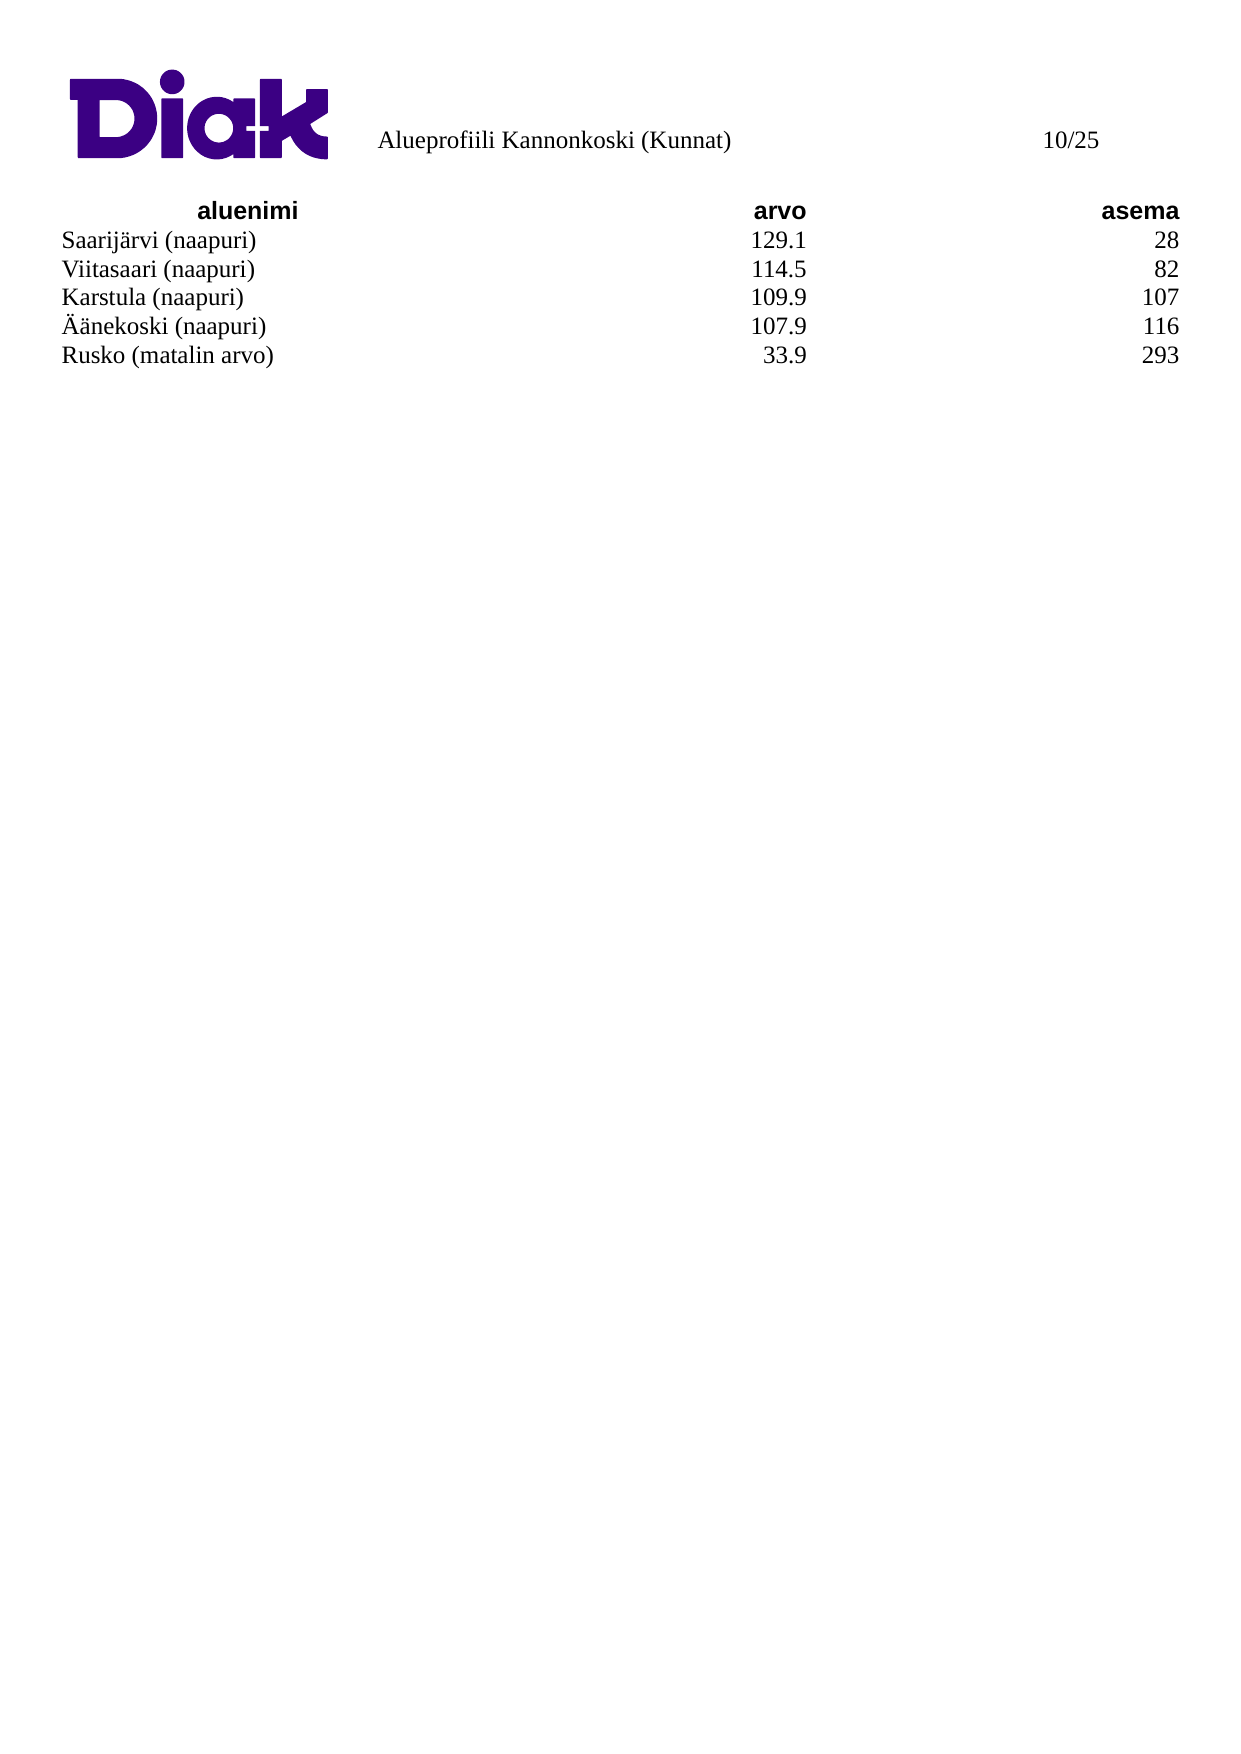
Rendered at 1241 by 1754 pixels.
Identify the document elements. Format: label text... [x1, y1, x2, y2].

table_cell 107 [806, 283, 1179, 311]
table_cell 28 [806, 225, 1179, 254]
table_header arvo [434, 196, 806, 225]
table_cell 116 [806, 311, 1179, 340]
table_cell Viitasaari (naapuri) [61, 254, 434, 282]
table_cell Rusko (matalin arvo) [61, 340, 434, 369]
table_header asema [806, 196, 1179, 225]
table_cell 109.9 [434, 283, 806, 311]
table_cell Äänekoski (naapuri) [61, 311, 434, 340]
table_cell 82 [806, 254, 1179, 282]
table_cell 129.1 [434, 225, 806, 254]
table_cell Saarijärvi (naapuri) [61, 225, 434, 254]
table_cell 114.5 [434, 254, 806, 282]
table_cell Karstula (naapuri) [61, 283, 434, 311]
table_cell 293 [806, 340, 1179, 369]
table_cell 33.9 [434, 340, 806, 369]
table_header aluenimi [61, 196, 434, 225]
table_cell 107.9 [434, 311, 806, 340]
